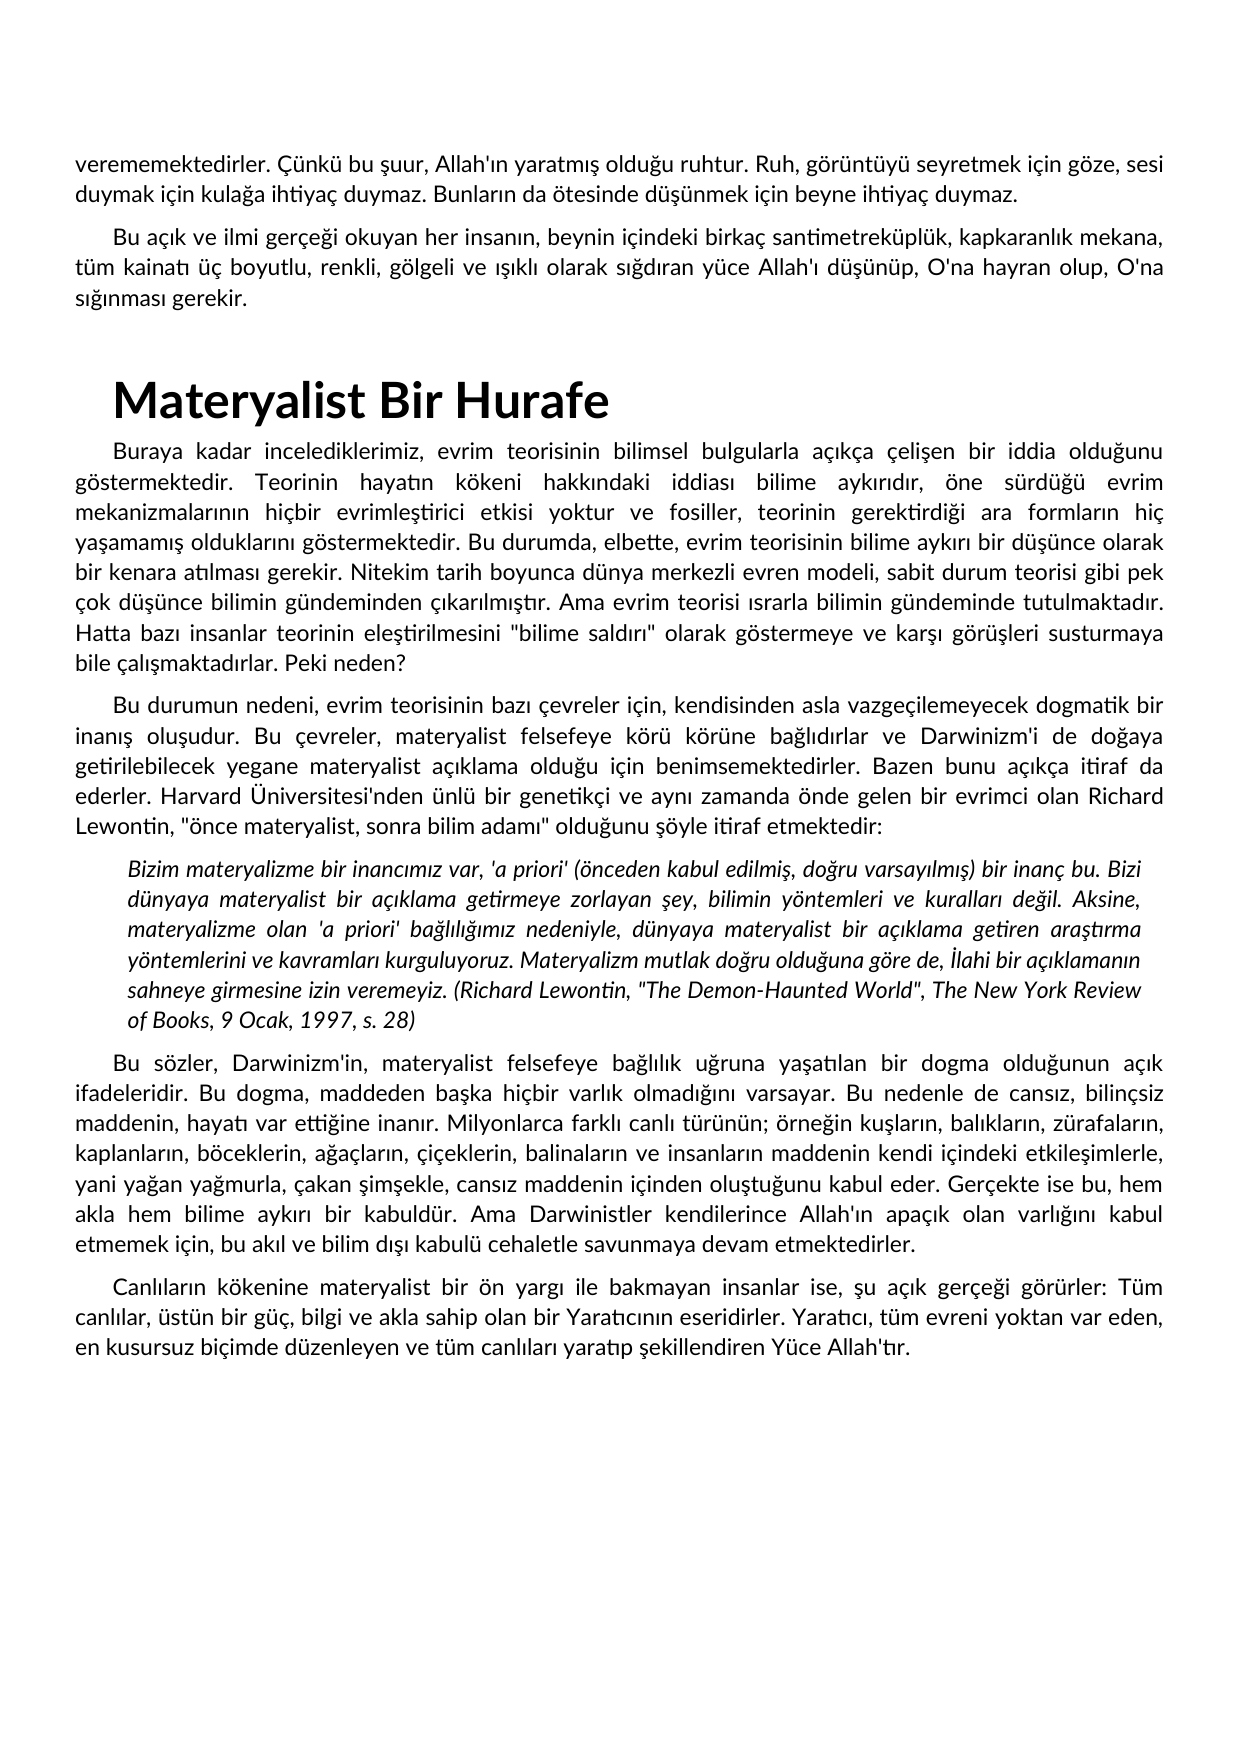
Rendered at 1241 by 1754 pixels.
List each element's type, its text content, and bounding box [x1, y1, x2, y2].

text Bu durumun nedeni, evrim teorisinin bazı çevreler için, kendisinden asla vazgeçilemeyecek dogmatik bir inanış oluşudur. Bu çevreler, materyalist felsefeye körü körüne bağlıdırlar ve Darwinizm'i de doğaya getirilebilecek yegane materyalist açıklama olduğu için benimsemektedirler. Bazen bunu açıkça itiraf da ederler. Harvard Üniversitesi'nden ünlü bir genetikçi ve aynı zamanda önde gelen bir evrimci olan Richard Lewontin, "önce materyalist, sonra bilim adamı" olduğunu şöyle itiraf etmektedir: [75, 691, 1165, 839]
text Buraya kadar incelediklerimiz, evrim teorisinin bilimsel bulgularla açıkça çelişen bir iddia olduğunu göstermektedir. Teorinin hayatın kökeni hakkındaki iddiası bilime aykırıdır, öne sürdüğü evrim mekanizmalarının hiçbir evrimleştirici etkisi yoktur ve fosiller, teorinin gerektirdiği ara formların hiç yaşamamış olduklarını göstermektedir. Bu durumda, elbette, evrim teorisinin bilime aykırı bir düşünce olarak bir kenara atılması gerekir. Nitekim tarih boyunca dünya merkezli evren modeli, sabit durum teorisi gibi pek çok düşünce bilimin gündeminden çıkarılmıştır. Ama evrim teorisi ısrarla bilimin gündeminde tutulmaktadır. Hatta bazı insanlar teorinin eleştirilmesini "bilime saldırı" olarak göstermeye ve karşı görüşleri susturmaya bile çalışmaktadırlar. Peki neden? [75, 437, 1165, 676]
text Canlıların kökenine materyalist bir ön yargı ile bakmayan insanlar ise, şu açık gerçeği görürler: Tüm canlılar, üstün bir güç, bilgi ve akla sahip olan bir Yaratıcının eseridirler. Yaratıcı, tüm evreni yoktan var eden, en kusursuz biçimde düzenleyen ve tüm canlıları yaratıp şekillendiren Yüce Allah'tır. [75, 1272, 1165, 1360]
text Bu açık ve ilmi gerçeği okuyan her insanın, beynin içindeki birkaç santimetreküplük, kapkaranlık mekana, tüm kainatı üç boyutlu, renkli, gölgeli ve ışıklı olarak sığdıran yüce Allah'ı düşünüp, O'na hayran olup, O'na sığınması gerekir. [75, 223, 1165, 311]
subtitle Materyalist Bir Hurafe [112, 369, 1165, 429]
text Bizim materyalizme bir inancımız var, 'a priori' (önceden kabul edilmiş, doğru varsayılmış) bir inanç bu. Bizi dünyaya materyalist bir açıklama getirmeye zorlayan şey, bilimin yöntemleri ve kuralları değil. Aksine, materyalizme olan 'a priori' bağlılığımız nedeniyle, dünyaya materyalist bir açıklama getiren araştırma yöntemlerini ve kavramları kurguluyoruz. Materyalizm mutlak doğru olduğuna göre de, İlahi bir açıklamanın sahneye girmesine izin veremeyiz. (Richard Lewontin, "The Demon-Haunted World", The New York Review of Books, 9 Ocak, 1997, s. 28) [127, 855, 1143, 1033]
text verememektedirler. Çünkü bu şuur, Allah'ın yaratmış olduğu ruhtur. Ruh, görüntüyü seyretmek için göze, sesi duymak için kulağa ihtiyaç duymaz. Bunların da ötesinde düşünmek için beyne ihtiyaç duymaz. [75, 150, 1165, 208]
text Bu sözler, Darwinizm'in, materyalist felsefeye bağlılık uğruna yaşatılan bir dogma olduğunun açık ifadeleridir. Bu dogma, maddeden başka hiçbir varlık olmadığını varsayar. Bu nedenle de cansız, bilinçsiz maddenin, hayatı var ettiğine inanır. Milyonlarca farklı canlı türünün; örneğin kuşların, balıkların, zürafaların, kaplanların, böceklerin, ağaçların, çiçeklerin, balinaların ve insanların maddenin kendi içindeki etkileşimlerle, yani yağan yağmurla, çakan şimşekle, cansız maddenin içinden oluştuğunu kabul eder. Gerçekte ise bu, hem akla hem bilime aykırı bir kabuldür. Ama Darwinistler kendilerince Allah'ın apaçık olan varlığını kabul etmemek için, bu akıl ve bilim dışı kabulü cehaletle savunmaya devam etmektedirler. [75, 1048, 1165, 1257]
